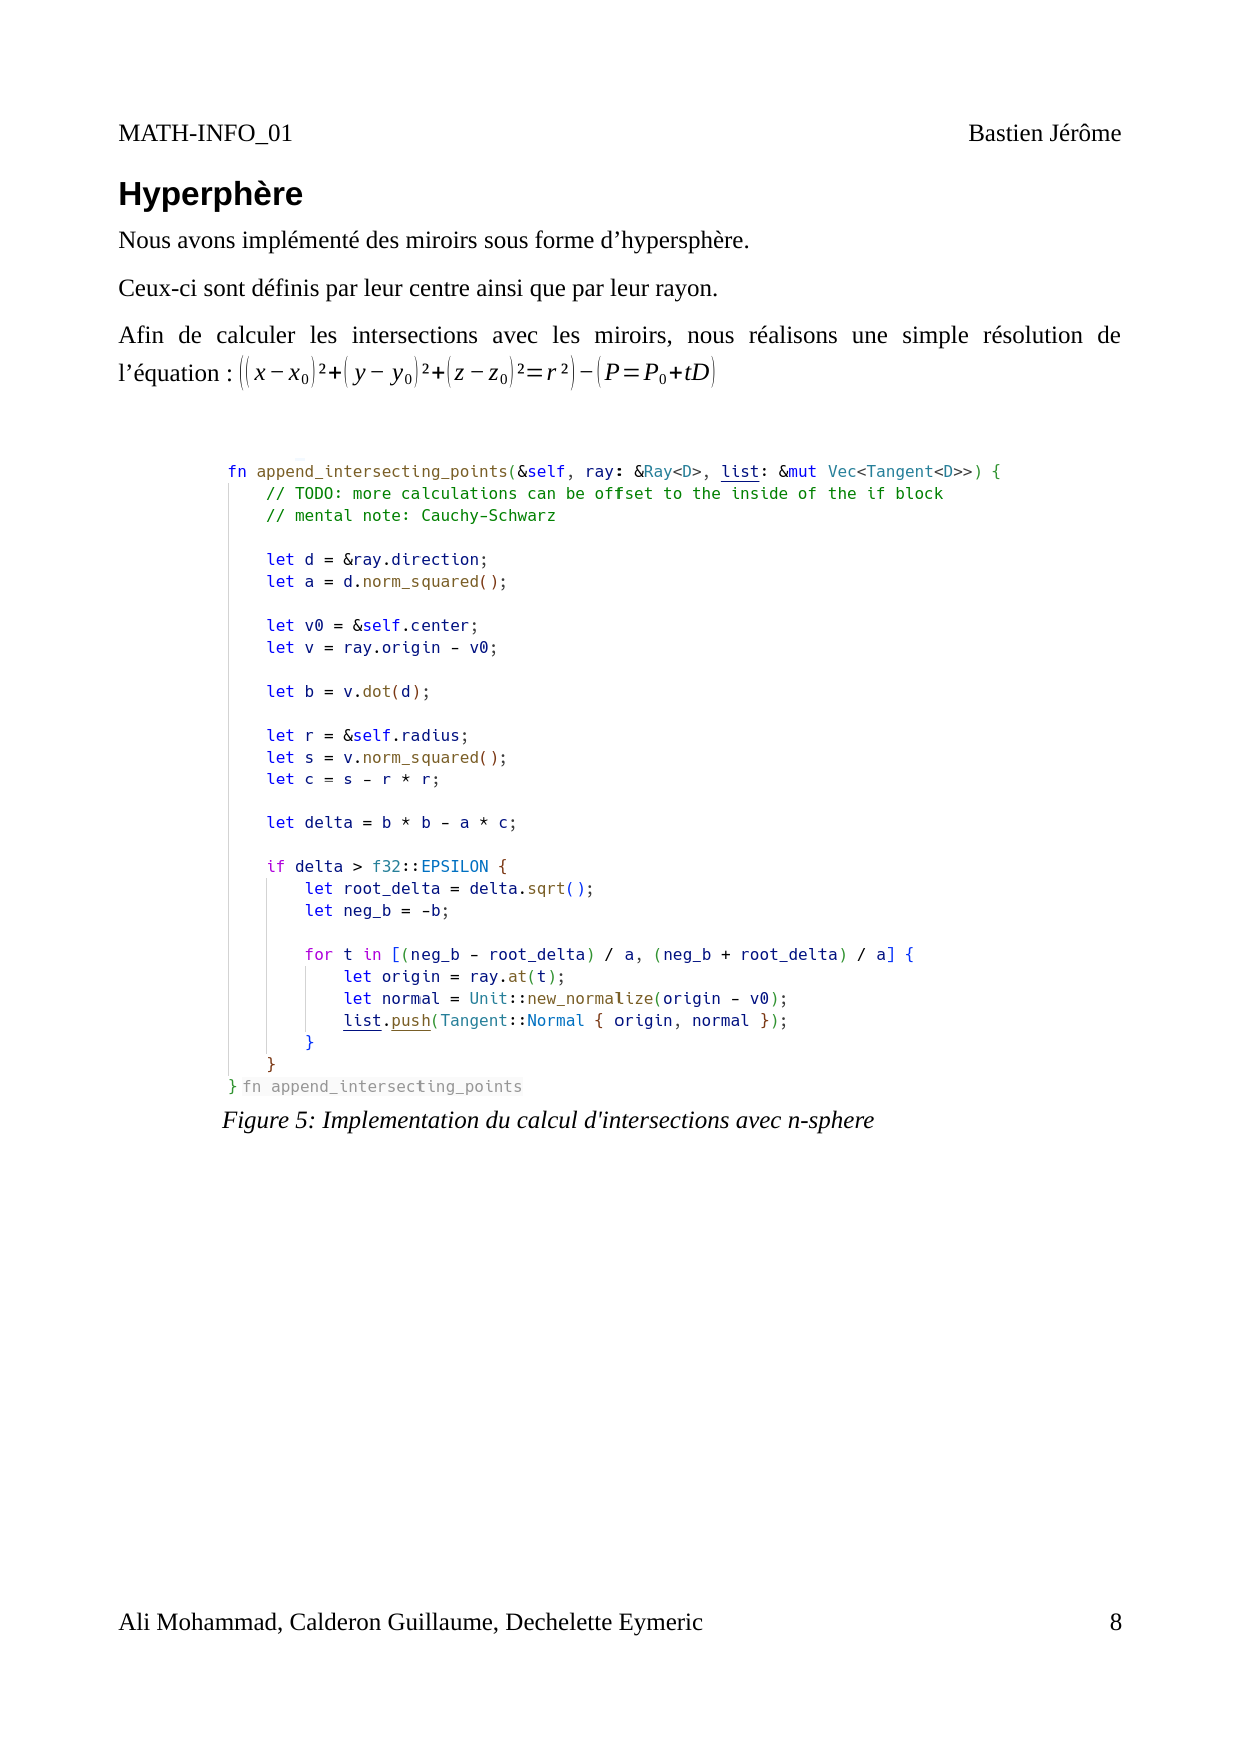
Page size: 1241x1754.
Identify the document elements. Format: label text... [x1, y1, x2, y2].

text Nous avons implémenté des miroirs sous forme d’hypersphère. [118, 225, 1122, 254]
text Afin de calculer les intersections avec les miroirs, nous réalisons une simple résolution de l’équation : [118, 321, 1122, 392]
subtitle Hyperphère [118, 174, 1122, 213]
text Ceux-ci sont définis par leur centre ainsi que par leur rayon. [118, 273, 1122, 302]
picture [221, 458, 1019, 1106]
list Figure 5: Implementation du calcul d'intersections avec n-sphere [222, 1106, 1018, 1134]
